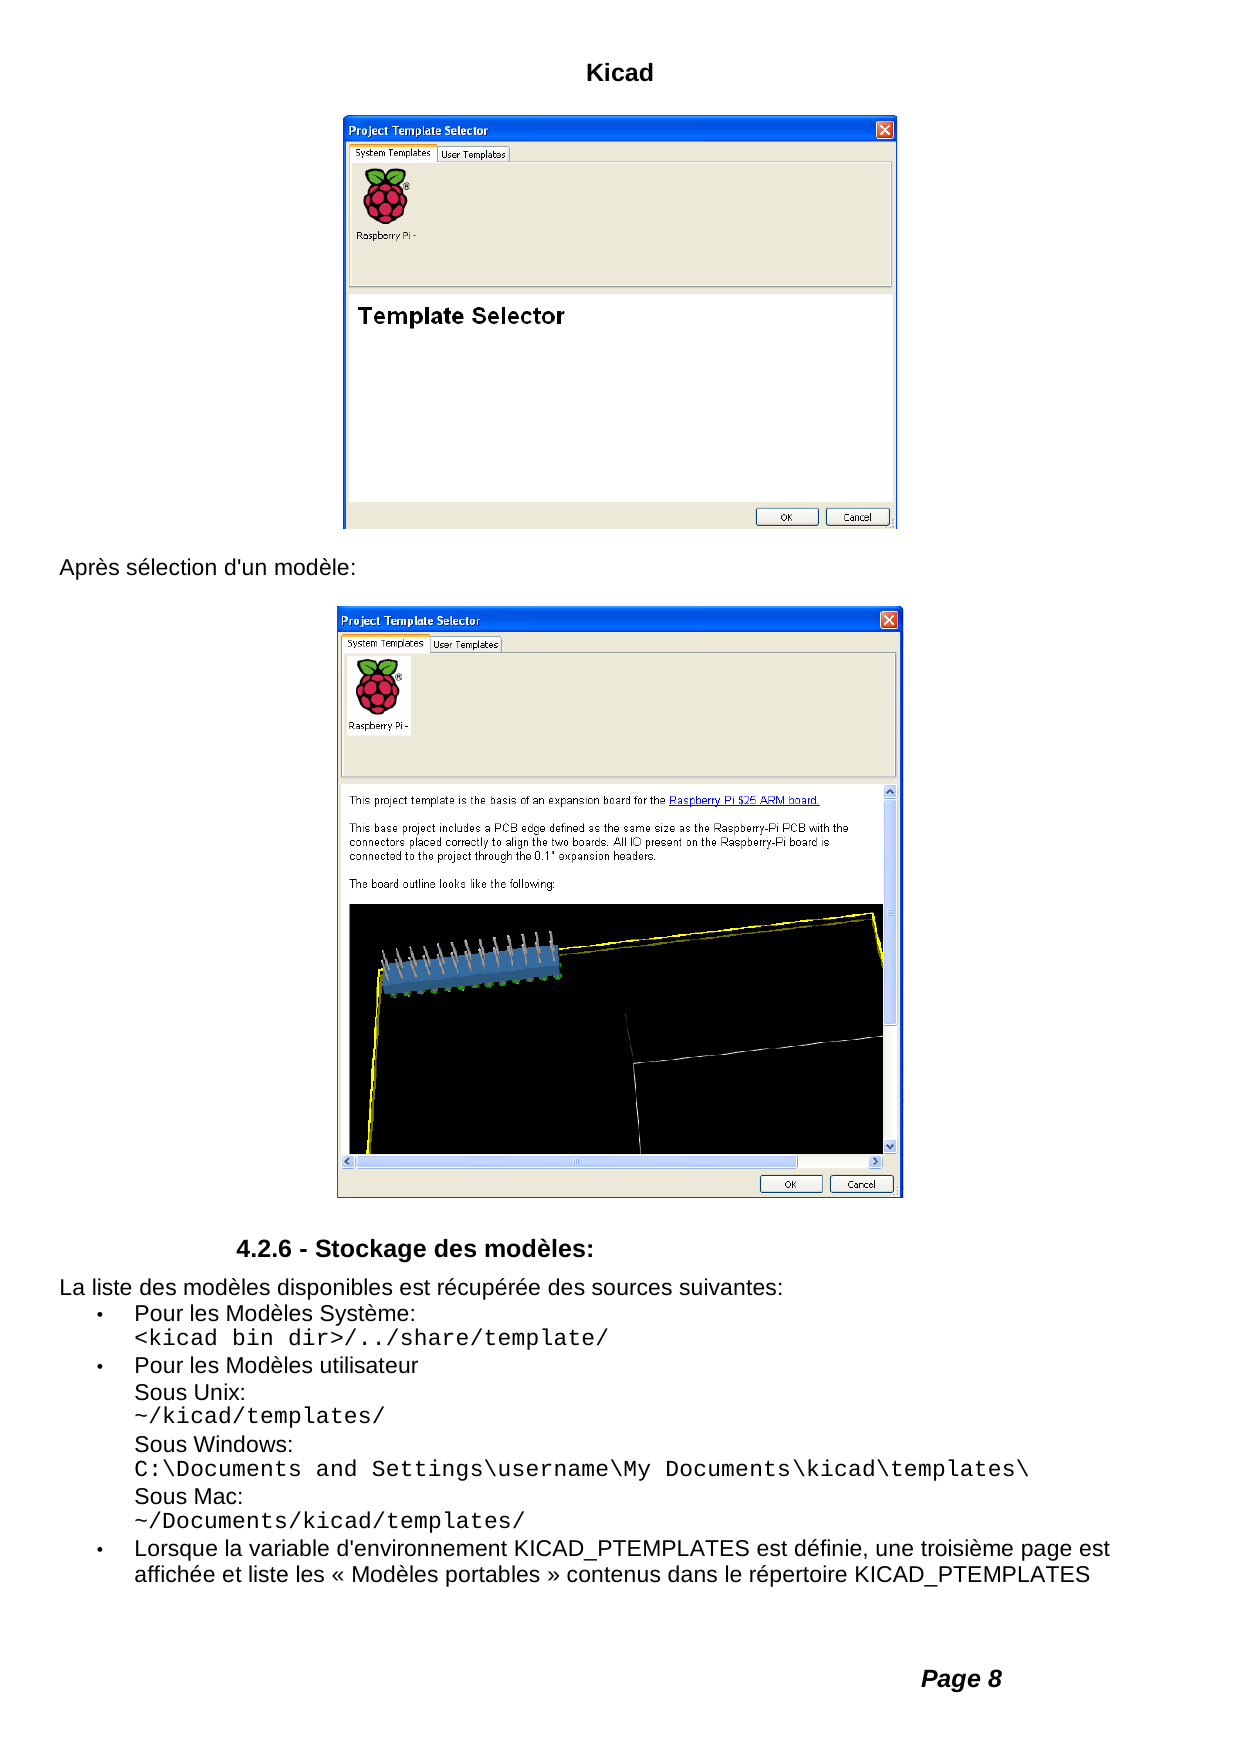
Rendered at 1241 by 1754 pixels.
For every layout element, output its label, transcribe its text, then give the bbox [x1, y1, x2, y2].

picture [343, 115, 898, 529]
list Lorsque la variable d'environnement KICAD_PTEMPLATES est définie, une troisième page est affichée et liste les « Modèles portables » contenus dans le répertoire KICAD_PTEMPLATES [97, 1535, 1181, 1587]
text La liste des modèles disponibles est récupérée des sources suivantes: [59, 1275, 1181, 1301]
list Pour les Modèles Système: <kicad bin dir>/../share/template/ [97, 1301, 1181, 1353]
text Après sélection d'un modèle: [59, 554, 1181, 581]
picture [337, 606, 904, 1198]
subtitle Stockage des modèles: [162, 1235, 1181, 1263]
list Pour les Modèles utilisateur Sous Unix: ~/kicad/templates/ Sous Windows: C:\Documents and Settings\username\My Documents\kicad\templates\ Sous Mac: ~/Documents/kicad/templates/ [97, 1353, 1181, 1535]
